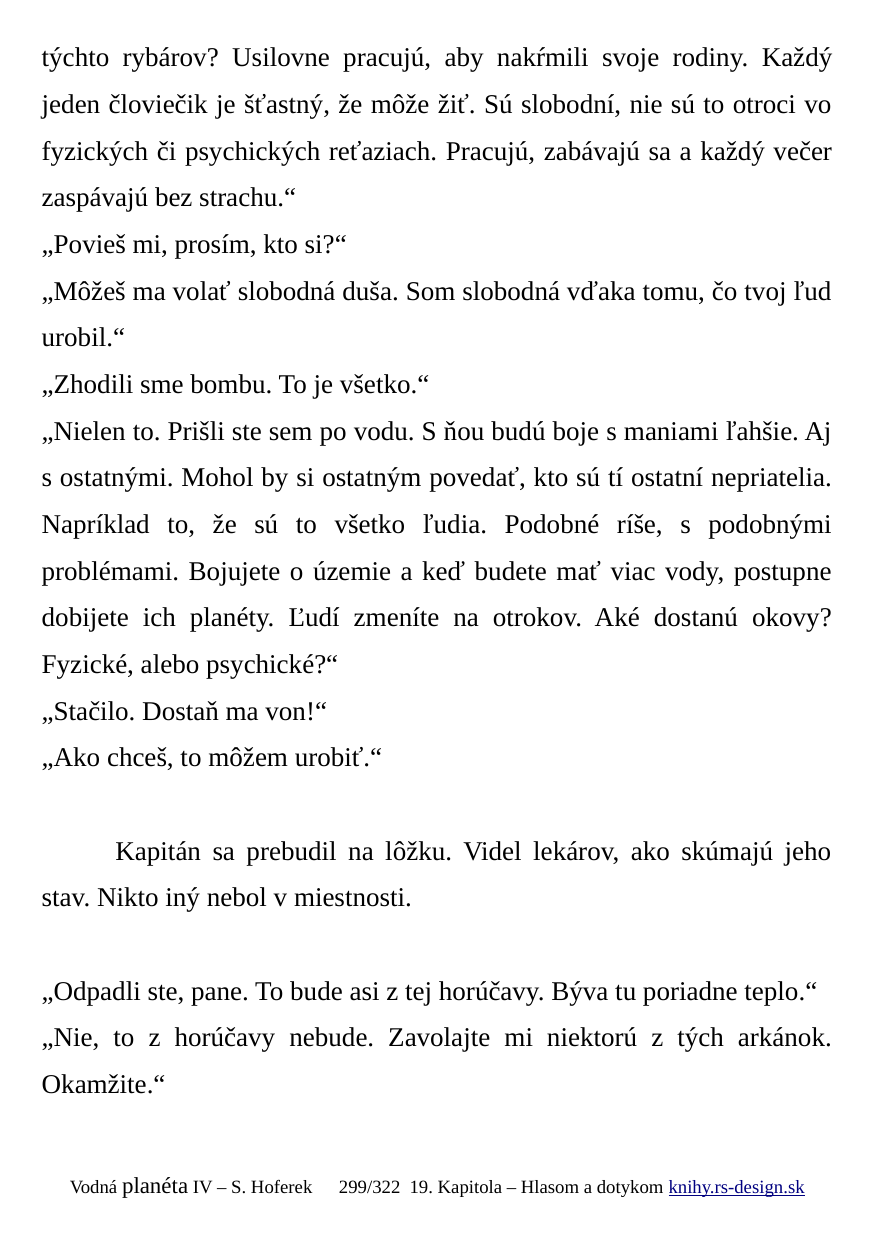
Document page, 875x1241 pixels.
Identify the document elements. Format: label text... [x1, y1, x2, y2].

text „Odpadli ste, pane. To bude asi z tej horúčavy. Býva tu poriadne teplo.“ [41, 975, 833, 1006]
text „Zhodili sme bombu. To je všetko.“ [41, 368, 833, 399]
text týchto rybárov? Usilovne pracujú, aby nakŕmili svoje rodiny. Každý jeden človiečik je šťastný, že môže žiť. Sú slobodní, nie sú to otroci vo fyzických či psychických reťaziach. Pracujú, zabávajú sa a každý večer zaspávajú bez strachu.“ [41, 41, 833, 212]
text „Nie, to z horúčavy nebude. Zavolajte mi niektorú z tých arkánok. Okamžite.“ [41, 1021, 833, 1099]
text „Nielen to. Prišli ste sem po vodu. S ňou budú boje s maniami ľahšie. Aj s ostatnými. Mohol by si ostatným povedať, kto sú tí ostatní nepriatelia. Napríklad to, že sú to všetko ľudia. Podobné ríše, s podobnými problémami. Bojujete o územie a keď budete mať viac vody, postupne dobijete ich planéty. Ľudí zmeníte na otrokov. Aké dostanú okovy? Fyzické, alebo psychické?“ [41, 415, 833, 679]
text „Povieš mi, prosím, kto si?“ [41, 228, 833, 259]
text „Stačilo. Dostaň ma von!“ [41, 695, 833, 726]
text Kapitán sa prebudil na lôžku. Videl lekárov, ako skúmajú jeho stav. Nikto iný nebol v miestnosti. [41, 835, 833, 912]
text „Môžeš ma volať slobodná duša. Som slobodná vďaka tomu, čo tvoj ľud urobil.“ [41, 275, 833, 352]
text „Ako chceš, to môžem urobiť.“ [41, 741, 833, 772]
